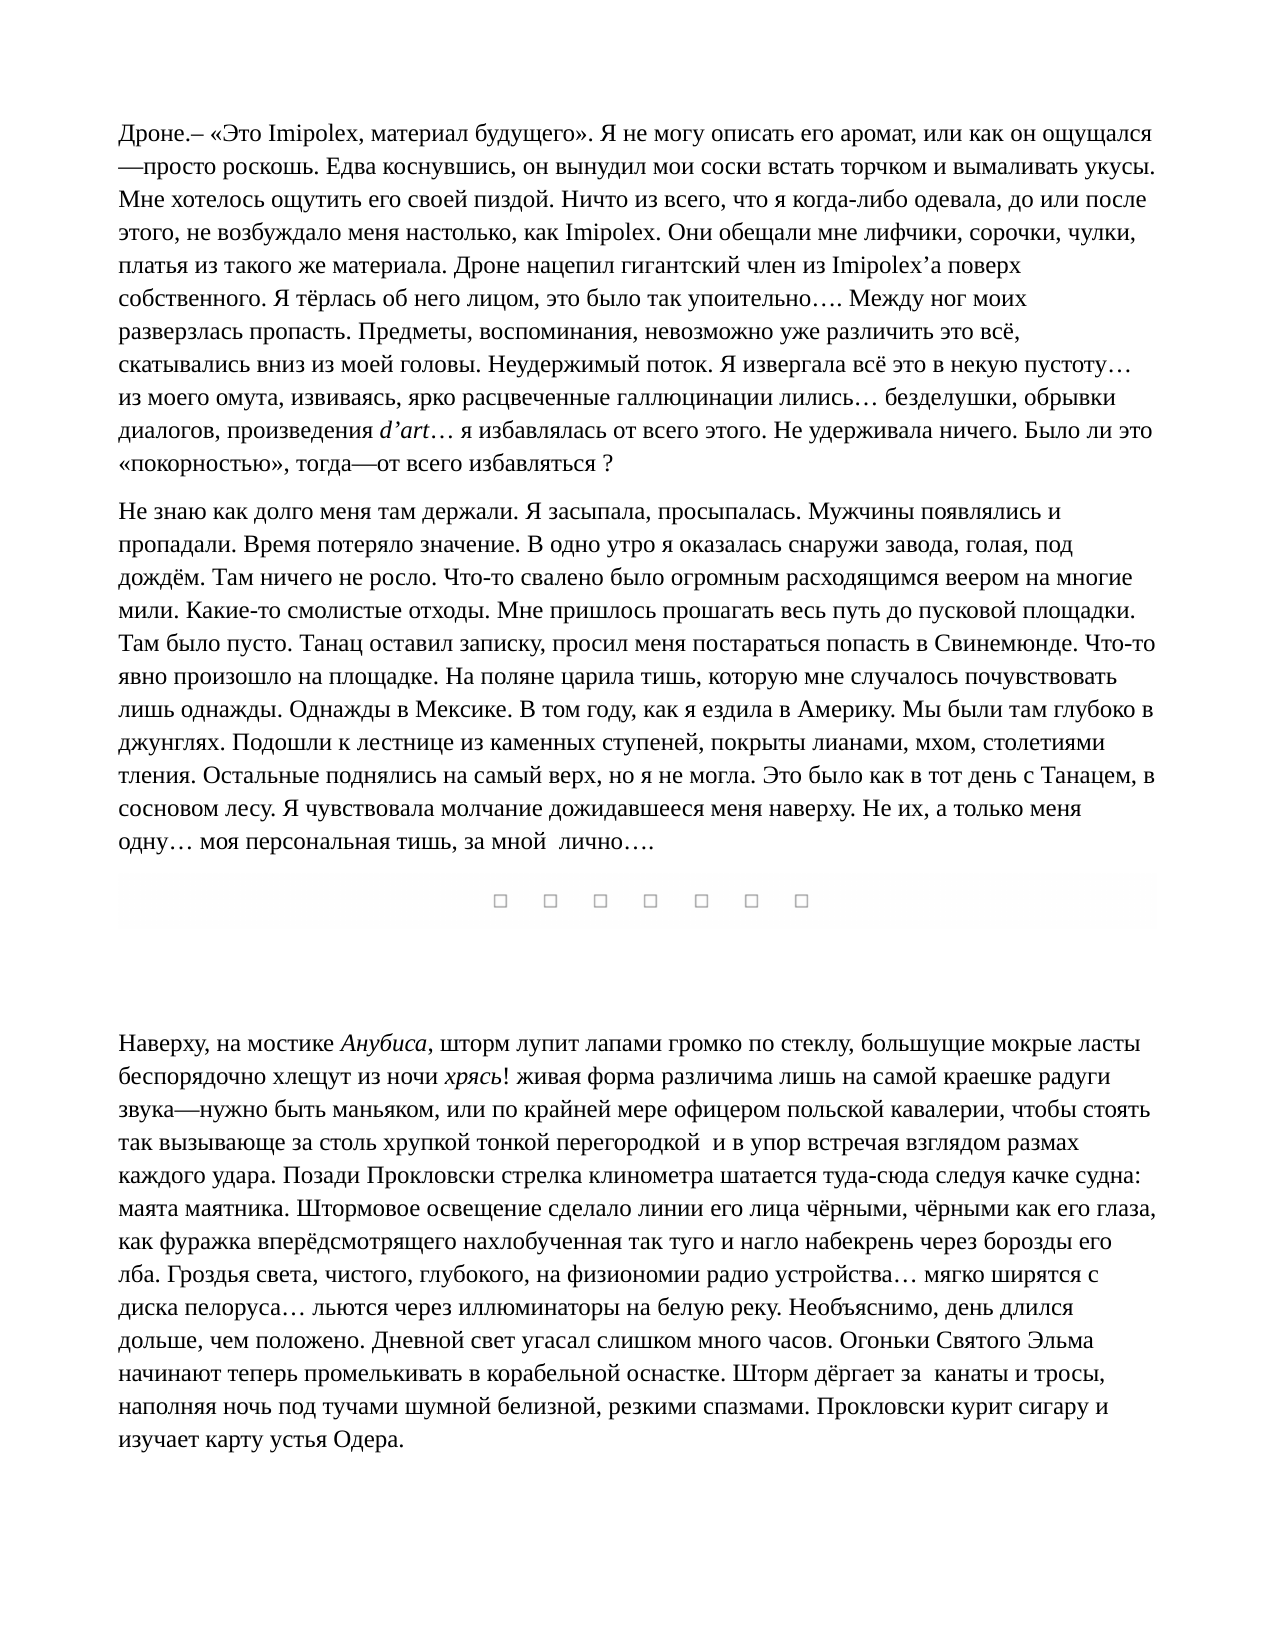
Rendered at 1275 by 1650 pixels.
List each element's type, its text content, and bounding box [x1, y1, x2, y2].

text Наверху, на мостике Анубиса, шторм лупит лапами громко по стеклу, большущие мокрые ласты беспорядочно хлещут из ночи хрясь! живая форма различима лишь на самой краешке радуги звука—нужно быть маньяком, или по крайней мере офицером польской кавалерии, чтобы стоять так вызывающе за столь хрупкой тонкой перегородкой и в упор встречая взглядом размах каждого удара. Позади Прокловски стрелка клинометра шатается туда-сюда следуя качке судна: маята маятника. Штормовое освещение сделало линии его лица чёрными, чёрными как его глаза, как фуражка вперёдсмотрящего нахлобученная так туго и нагло набекрень через борозды его лба. Гроздья света, чистого, глубокого, на физиономии радио устройства… мягко ширятся с диска пелоруса… льются через иллюминаторы на белую реку. Необъяснимо, день длился дольше, чем положено. Дневной свет угасал слишком много часов. Огоньки Святого Эльма начинают теперь промелькивать в корабельной оснастке. Шторм дёргает за канаты и тросы, наполняя ночь под тучами шумной белизной, резкими спазмами. Прокловски курит сигару и изучает карту устья Одера. [118, 1028, 1157, 1453]
picture [118, 873, 1157, 929]
text Не знаю как долго меня там держали. Я засыпала, просыпалась. Мужчины появлялись и пропадали. Время потеряло значение. В одно утро я оказалась снаружи завода, голая, под дождём. Там ничего не росло. Что-то свалено было огромным расходящимся веером на многие мили. Какие-то смолистые отходы. Мне пришлось прошагать весь путь до пусковой площадки. Там было пусто. Танац оставил записку, просил меня постараться попасть в Свинемюнде. Что-то явно произошло на площадке. На поляне царила тишь, которую мне случалось почувствовать лишь однажды. Однажды в Мексике. В том году, как я ездила в Америку. Мы были там глубоко в джунглях. Подошли к лестнице из каменных ступеней, покрыты лианами, мхом, столетиями тления. Остальные поднялись на самый верх, но я не могла. Это было как в тот день с Танацем, в сосновом лесу. Я чувствовала молчание дожидавшееся меня наверху. Не их, а только меня одну… моя персональная тишь, за мной лично…. [118, 496, 1157, 855]
text Дроне.– «Это Imipolex, материал будущего». Я не могу описать его аромат, или как он ощущался—просто роскошь. Едва коснувшись, он вынудил мои соски встать торчком и вымаливать укусы. Мне хотелось ощутить его своей пиздой. Ничто из всего, что я когда-либо одевала, до или после этого, не возбуждало меня настолько, как Imipolex. Они обещали мне лифчики, сорочки, чулки, платья из такого же материала. Дроне нацепил гигантский член из Imipolex’а поверх собственного. Я тёрлась об него лицом, это было так упоительно…. Между ног моих разверзлась пропасть. Предметы, воспоминания, невозможно уже различить это всё, скатывались вниз из моей головы. Неудержимый поток. Я извергала всё это в некую пустоту… из моего омута, извиваясь, ярко расцвеченные галлюцинации лились… безделушки, обрывки диалогов, произведения d’art… я избавлялась от всего этого. Не удерживала ничего. Было ли это «покорностью», тогда—от всего избавляться ? [118, 118, 1157, 477]
